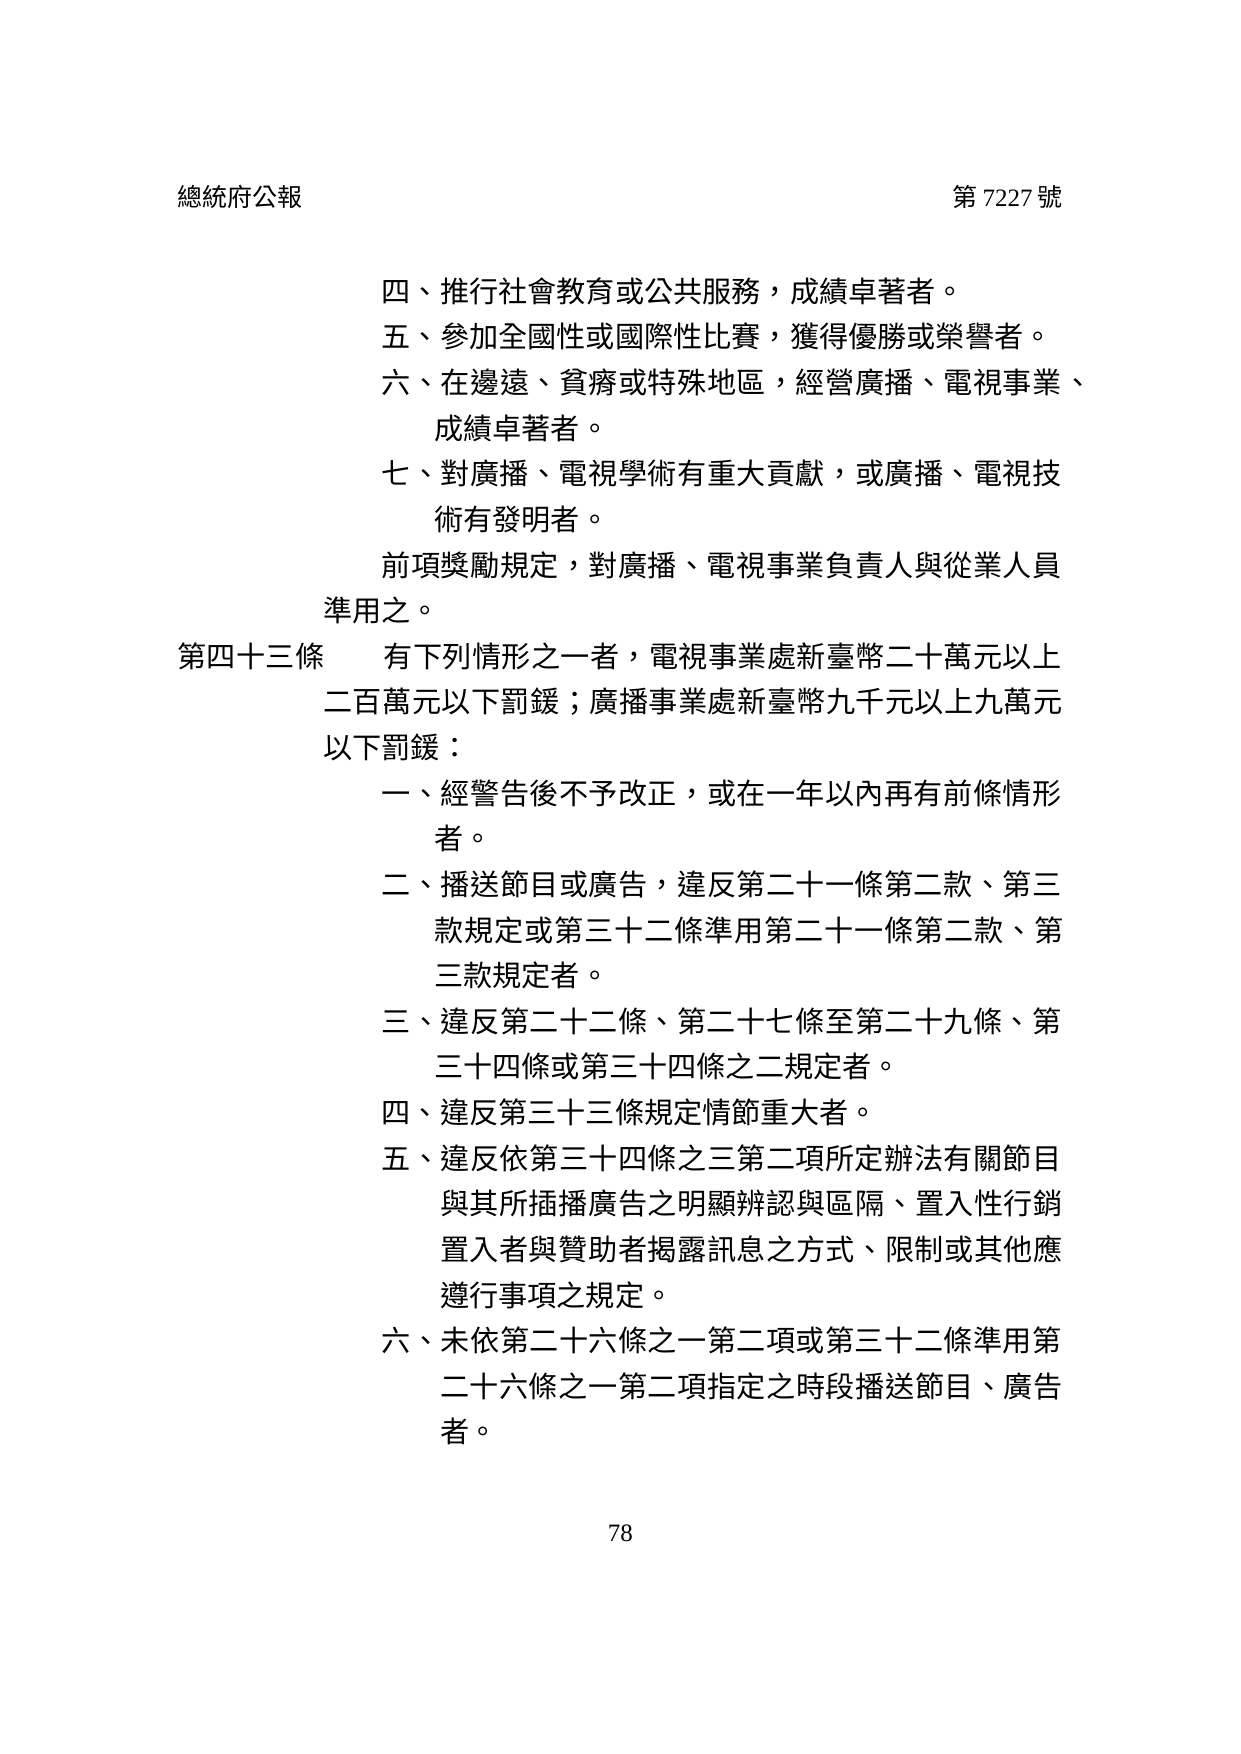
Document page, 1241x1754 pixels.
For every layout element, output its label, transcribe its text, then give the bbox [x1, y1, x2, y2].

text 二、播送節目或廣告，違反第二十一條第二款、第三款規定或第三十二條準用第二十一條第二款、第三款規定者。 [381, 859, 1063, 996]
text 四、推行社會教育或公共服務，成績卓著者。 [381, 266, 1063, 311]
text 一、經警告後不予改正，或在一年以內再有前條情形者。 [381, 768, 1063, 859]
text 六、在邊遠、貧瘠或特殊地區，經營廣播、電視事業、成績卓著者。 [381, 357, 1063, 448]
text 前項獎勵規定，對廣播、電視事業負責人與從業人員準用之。 [323, 539, 1063, 631]
text 七、對廣播、電視學術有重大貢獻，或廣播、電視技術有發明者。 [381, 448, 1063, 539]
text 五、參加全國性或國際性比賽，獲得優勝或榮譽者。 [381, 311, 1063, 357]
text 第四十三條 有下列情形之一者，電視事業處新臺幣二十萬元以上二百萬元以下罰鍰；廣播事業處新臺幣九千元以上九萬元以下罰鍰： [177, 631, 1063, 768]
text 六、未依第二十六條之一第二項或第三十二條準用第二十六條之一第二項指定之時段播送節目、廣告者。 [381, 1315, 1063, 1452]
text 四、違反第三十三條規定情節重大者。 [381, 1087, 1063, 1133]
text 五、違反依第三十四條之三第二項所定辦法有關節目與其所插播廣告之明顯辨認與區隔、置入性行銷置入者與贊助者揭露訊息之方式、限制或其他應遵行事項之規定。 [381, 1133, 1063, 1315]
text 三、違反第二十二條、第二十七條至第二十九條、第三十四條或第三十四條之二規定者。 [381, 996, 1063, 1087]
